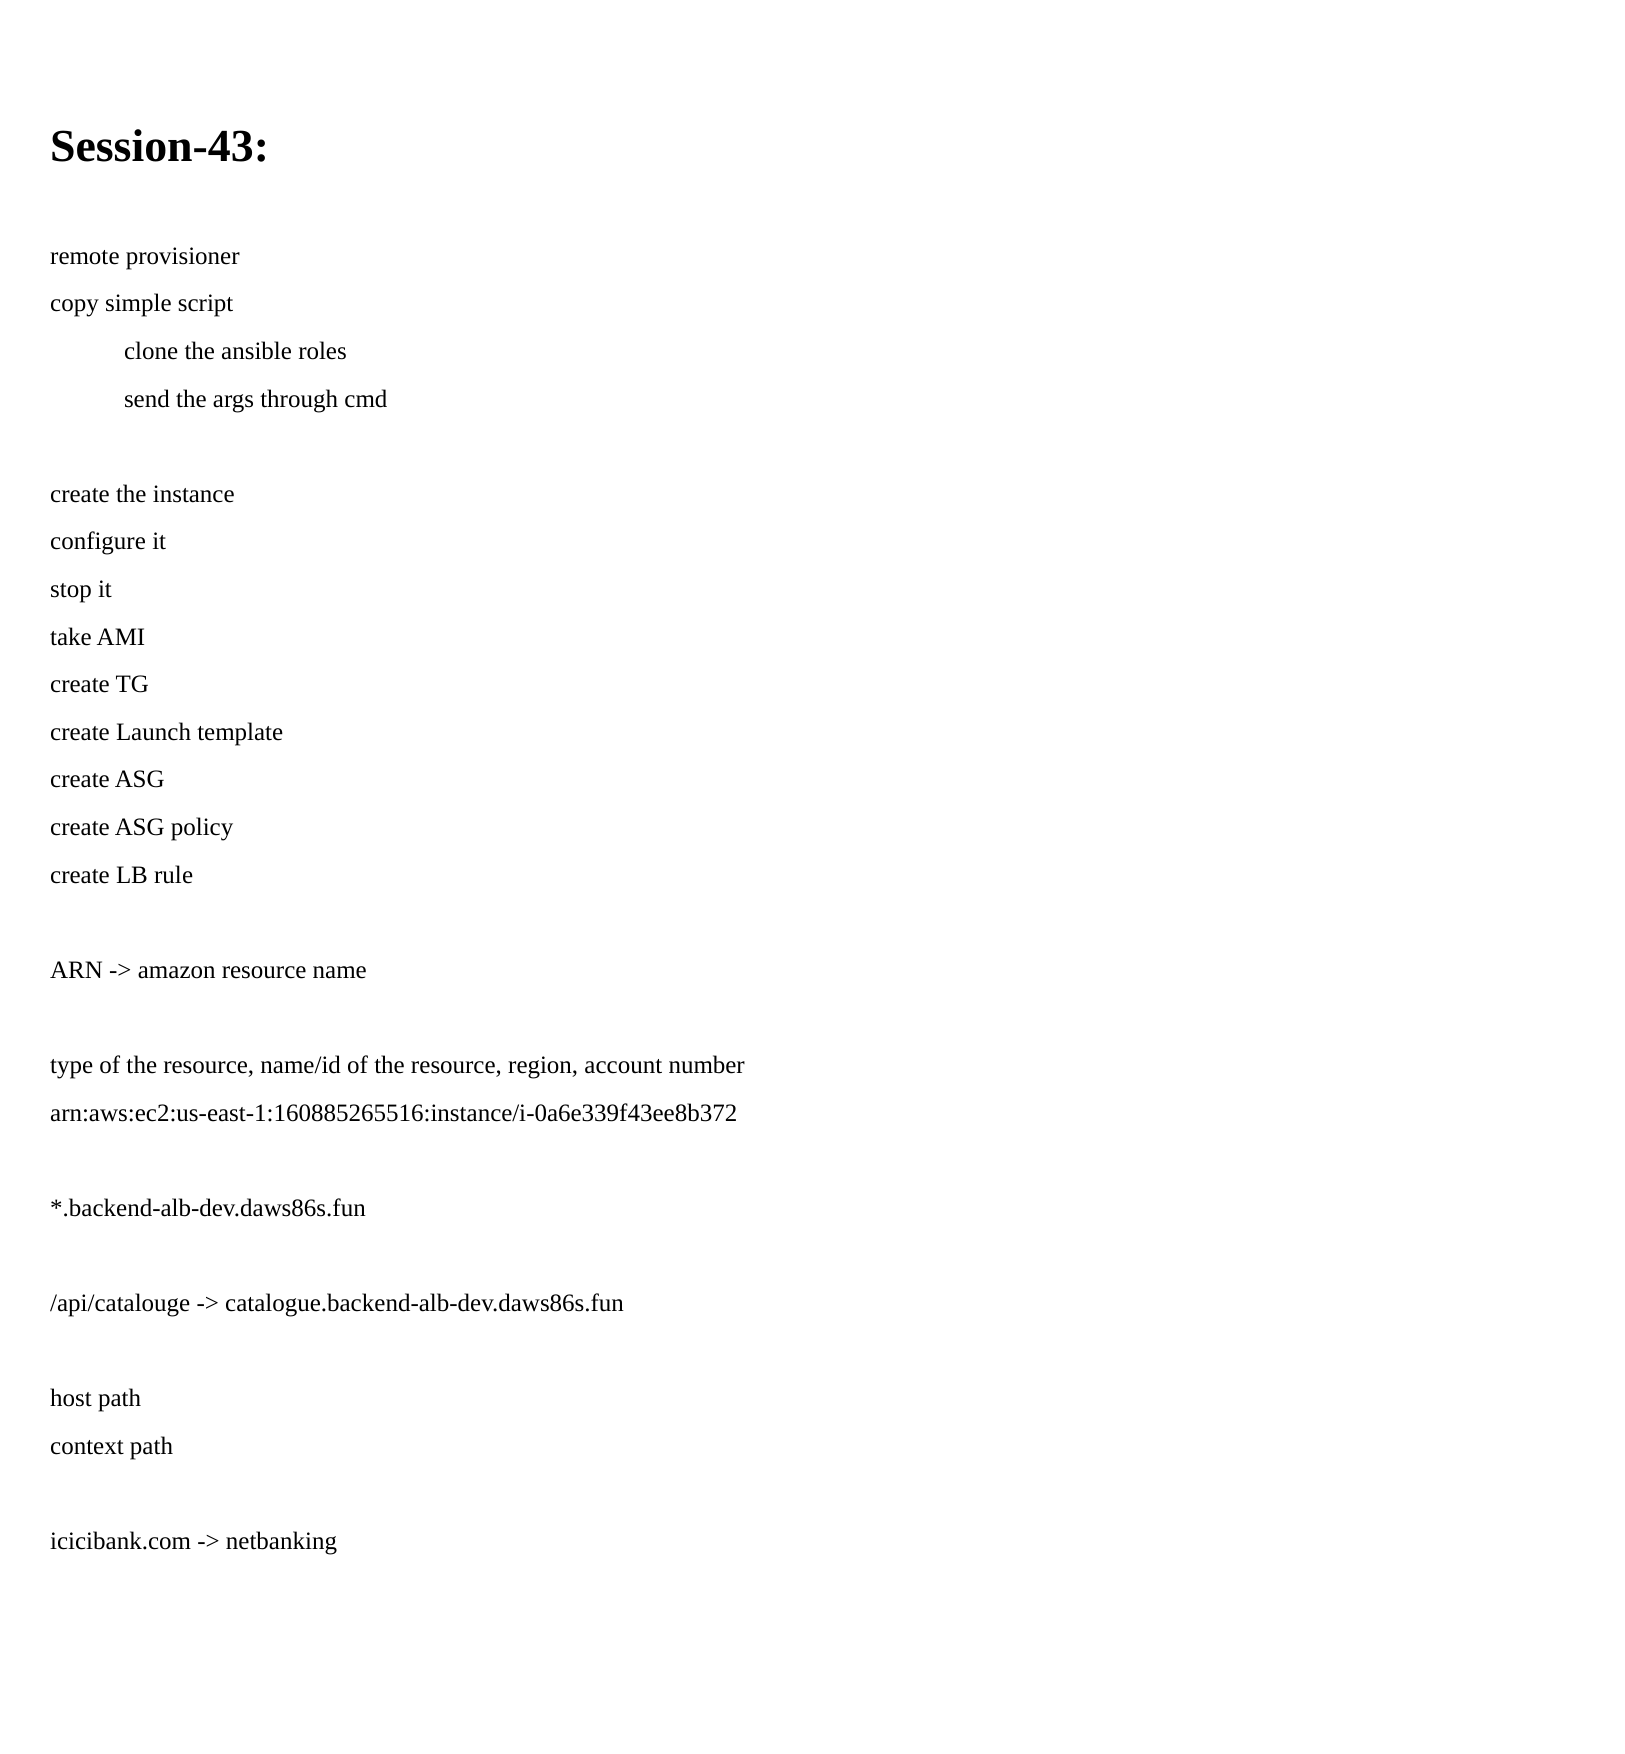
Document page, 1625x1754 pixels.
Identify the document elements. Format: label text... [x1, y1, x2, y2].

text icicibank.com -> netbanking [50, 1526, 1562, 1555]
text create Launch template [50, 717, 1562, 746]
text create ASG [50, 764, 1562, 793]
text create ASG policy [50, 812, 1562, 841]
text *.backend-alb-dev.daws86s.fun [50, 1193, 1562, 1222]
text Session-43: [50, 118, 1562, 171]
text copy simple script [50, 288, 1562, 317]
text clone the ansible roles [50, 336, 1562, 365]
text ARN -> amazon resource name [50, 955, 1562, 984]
text create the instance [50, 479, 1562, 508]
text host path [50, 1383, 1562, 1412]
text create TG [50, 669, 1562, 698]
text stop it [50, 574, 1562, 603]
text context path [50, 1431, 1562, 1460]
text create LB rule [50, 860, 1562, 888]
text arn:aws:ec2:us-east-1:160885265516:instance/i-0a6e339f43ee8b372 [50, 1098, 1562, 1126]
text configure it [50, 526, 1562, 555]
text type of the resource, name/id of the resource, region, account number [50, 1050, 1562, 1079]
text send the args through cmd [50, 384, 1562, 412]
text /api/catalouge -> catalogue.backend-alb-dev.daws86s.fun [50, 1288, 1562, 1317]
text remote provisioner [50, 241, 1562, 269]
text take AMI [50, 622, 1562, 650]
